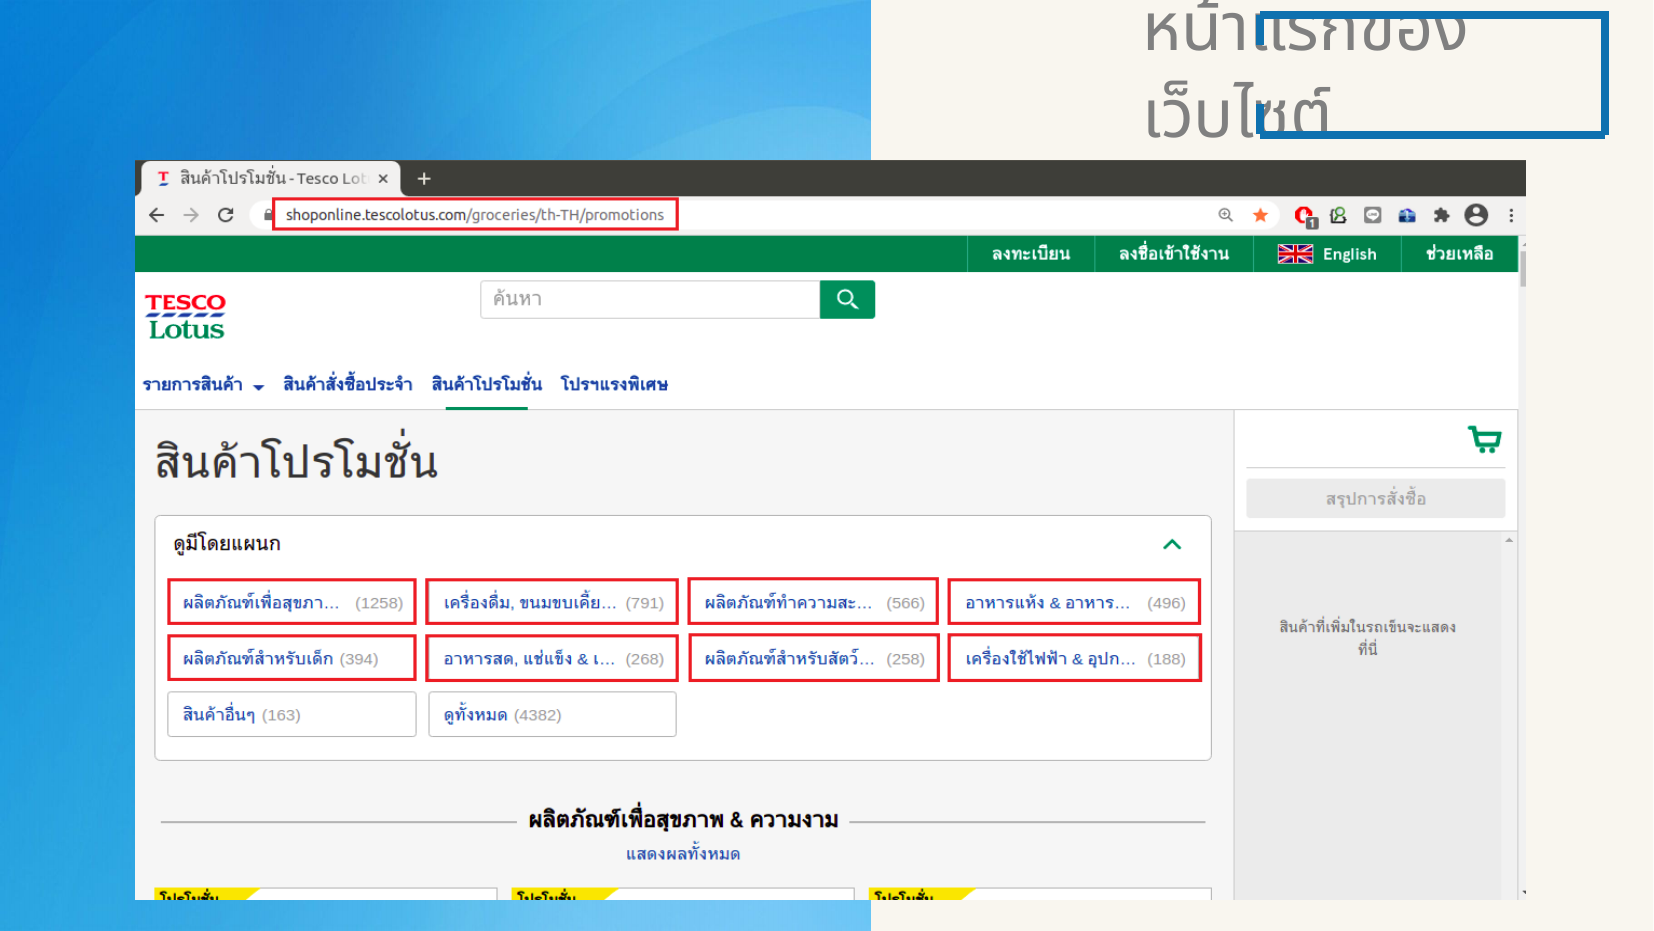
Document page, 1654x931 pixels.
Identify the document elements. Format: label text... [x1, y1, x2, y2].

picture [0, 0, 1654, 931]
title หน้าแรกของเว็บไซต์ [1142, 0, 1593, 156]
picture [1593, 19, 1601, 131]
